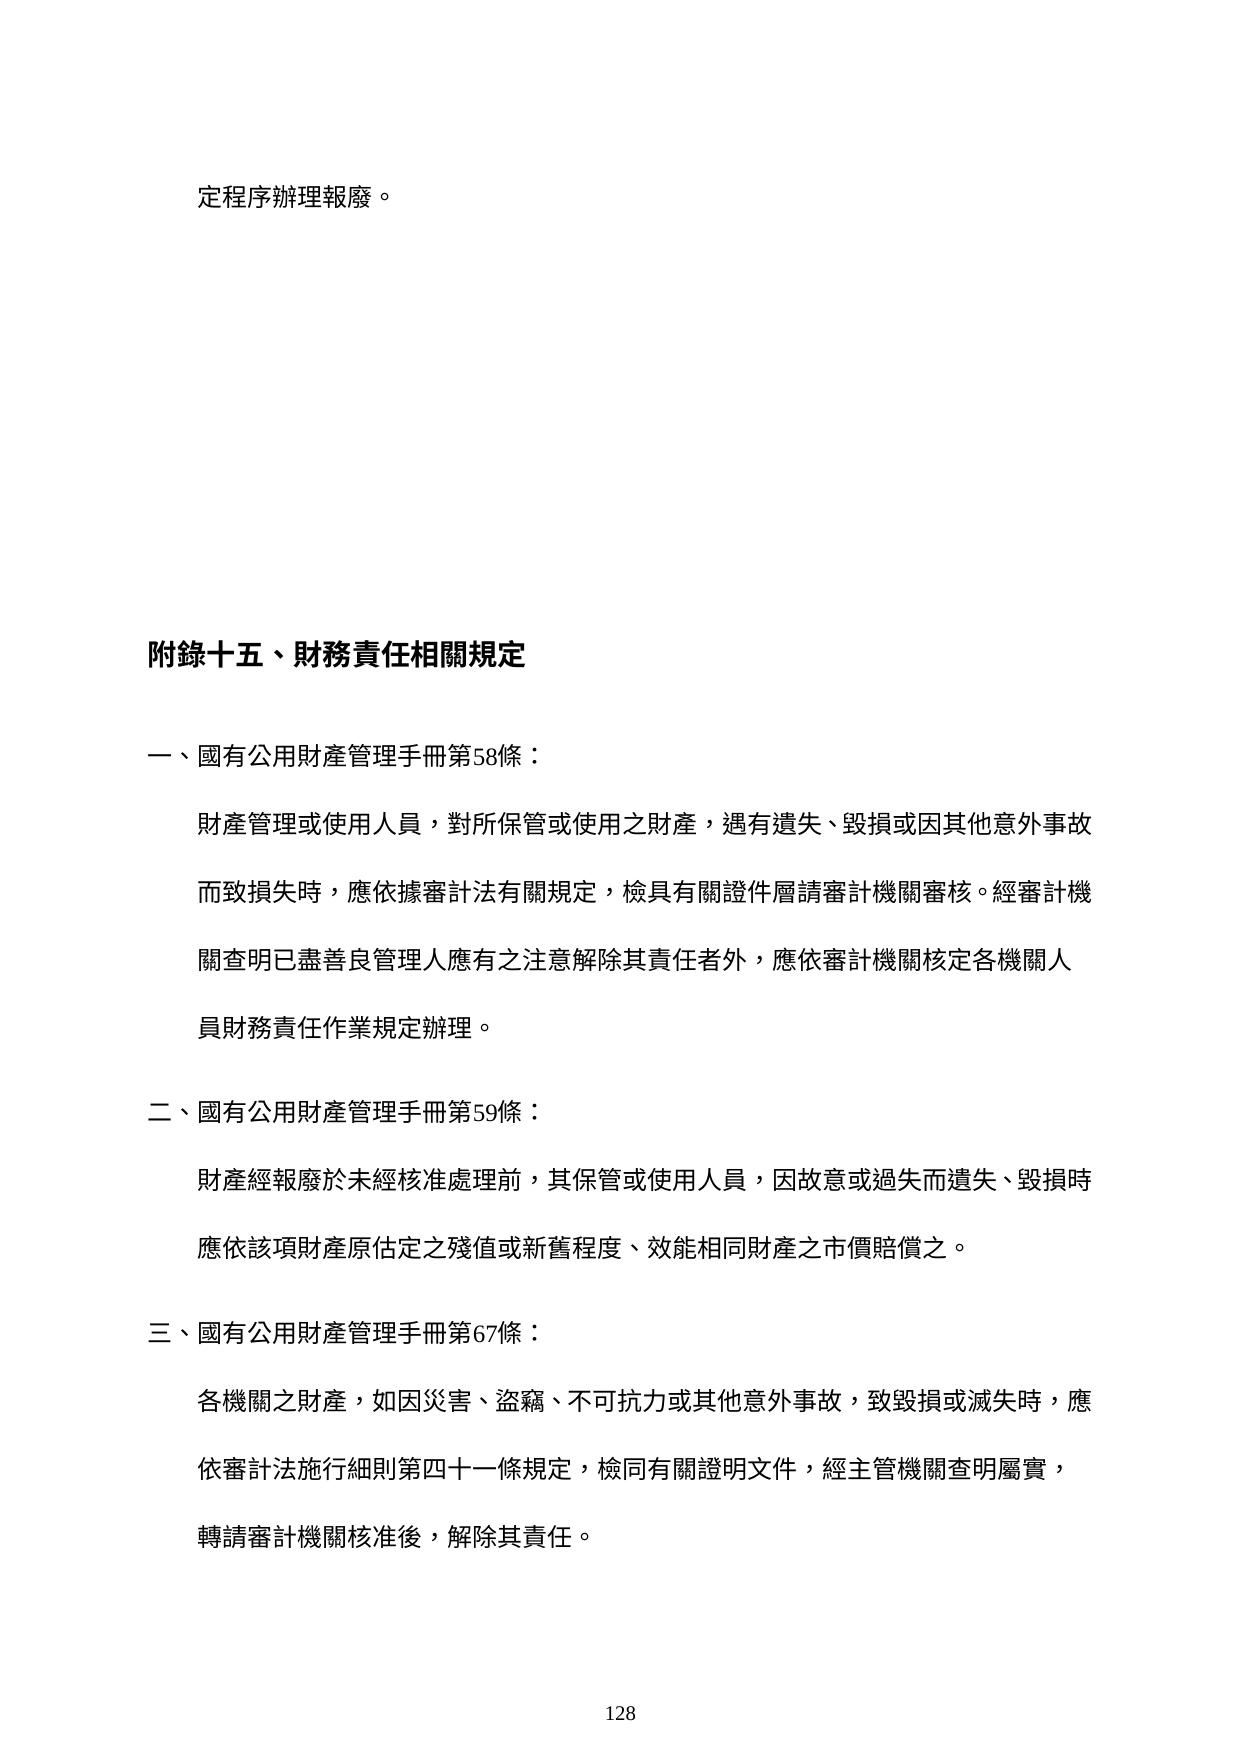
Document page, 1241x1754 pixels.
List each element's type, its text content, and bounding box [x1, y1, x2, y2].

text 各機關之財產，如因災害、盜竊、不可抗力或其他意外事故，致毀損或滅失時，應依審計法施行細則第四十一條規定，檢同有關證明文件，經主管機關查明屬實，轉請審計機關核准後，解除其責任。 [198, 1366, 1092, 1569]
text 三、國有公用財產管理手冊第67條： [148, 1298, 1092, 1366]
text 財產經報廢於未經核准處理前，其保管或使用人員，因故意或過失而遺失、毀損時應依該項財產原估定之殘值或新舊程度、效能相同財產之市價賠償之。 [198, 1145, 1092, 1281]
text 定程序辦理報廢。 [148, 162, 1092, 229]
text 財產管理或使用人員，對所保管或使用之財產，遇有遺失、毀損或因其他意外事故而致損失時，應依據審計法有關規定，檢具有關證件層請審計機關審核。經審計機關查明已盡善良管理人應有之注意解除其責任者外，應依審計機關核定各機關人員財務責任作業規定辦理。 [198, 788, 1092, 1060]
subtitle 附錄十五、財務責任相關規定 [148, 619, 1092, 687]
text 二、國有公用財產管理手冊第59條： [148, 1077, 1092, 1145]
text 一、國有公用財產管理手冊第58條： [148, 721, 1092, 788]
